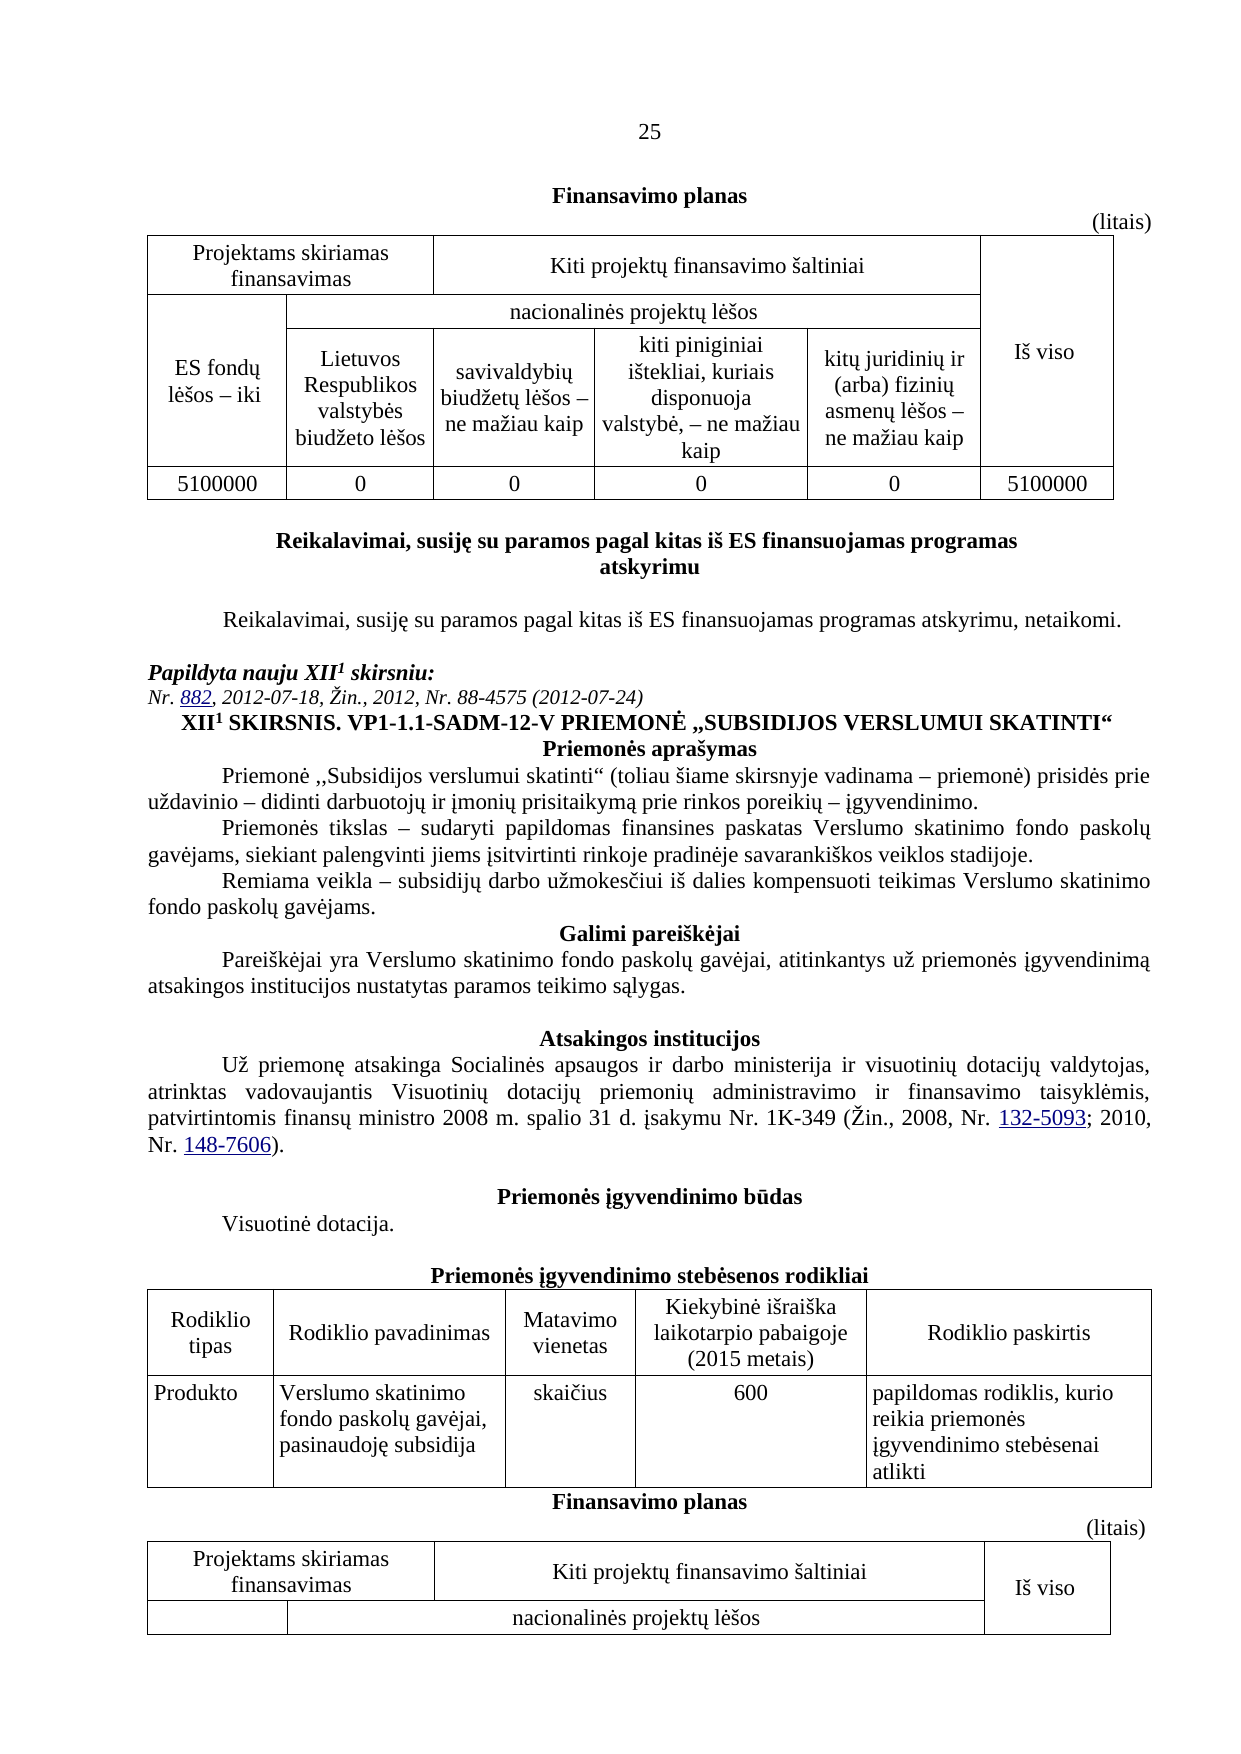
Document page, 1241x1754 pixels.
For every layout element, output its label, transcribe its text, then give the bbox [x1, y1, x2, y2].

table_header Rodiklio paskirtis [867, 1290, 1151, 1375]
table_header Iš viso [981, 236, 1113, 466]
text XII1 SKIRSNIS. VP1-1.1-SADM-12-V PRIEMONĖ ,,SUBSIDIJOS VERSLUMUI SKATINTI“ [148, 709, 1152, 735]
table_cell nacionalinės projektų lėšos [287, 295, 980, 327]
text Visuotinė dotacija. [148, 1210, 1152, 1236]
table_cell 600 [636, 1376, 866, 1487]
table_header Projektams skiriamas finansavimas [148, 1542, 434, 1600]
table_cell Lietuvos Respublikos valstybės biudžeto lėšos [287, 329, 433, 466]
text Remiama veikla – subsidijų darbo užmokesčiui iš dalies kompensuoti teikimas Verslumo skatinimo fondo paskolų gavėjams. [148, 867, 1152, 920]
table_cell 0 [287, 467, 433, 499]
table_header Projektams skiriamas finansavimas [148, 236, 433, 294]
table_cell 0 [808, 467, 980, 499]
table_cell skaičius [506, 1376, 635, 1487]
table_header Matavimo vienetas [506, 1290, 635, 1375]
table_cell 0 [595, 467, 807, 499]
text Finansavimo planas [148, 182, 1152, 208]
table_cell Verslumo skatinimo fondo paskolų gavėjai, pasinaudoję subsidija [274, 1376, 505, 1487]
table_cell papildomas rodiklis, kurio reikia priemonės įgyvendinimo stebėsenai atlikti [867, 1376, 1151, 1487]
table_header Iš viso [985, 1542, 1110, 1633]
text Reikalavimai, susiję su paramos pagal kitas iš ES finansuojamas programas atskyrimu, netaikomi. [148, 606, 1152, 632]
text Priemonės įgyvendinimo būdas [148, 1183, 1152, 1210]
text Priemonės įgyvendinimo stebėsenos rodikliai [148, 1262, 1152, 1289]
text Priemonė ,,Subsidijos verslumui skatinti“ (toliau šiame skirsnyje vadinama – priemonė) prisidės prie uždavinio – didinti darbuotojų ir įmonių prisitaikymą prie rinkos poreikių – įgyvendinimo. [148, 762, 1152, 814]
table_cell Produkto [148, 1376, 273, 1487]
table_cell 0 [434, 467, 594, 499]
text Priemonės tikslas – sudaryti papildomas finansines paskatas Verslumo skatinimo fondo paskolų gavėjams, siekiant palengvinti jiems įsitvirtinti rinkoje pradinėje savarankiškos veiklos stadijoje. [148, 814, 1152, 867]
text Pareiškėjai yra Verslumo skatinimo fondo paskolų gavėjai, atitinkantys už priemonės įgyvendinimą atsakingos institucijos nustatytas paramos teikimo sąlygas. [148, 946, 1152, 999]
text Finansavimo planas [148, 1488, 1152, 1514]
table_header Kiekybinė išraiška laikotarpio pabaigoje (2015 metais) [636, 1290, 866, 1375]
table_cell [148, 1601, 287, 1633]
table_header Rodiklio pavadinimas [274, 1290, 505, 1375]
text Reikalavimai, susiję su paramos pagal kitas iš ES finansuojamas programas atskyrimu [148, 527, 1152, 579]
table_cell nacionalinės projektų lėšos [288, 1601, 984, 1633]
text Atsakingos institucijos [148, 1025, 1152, 1052]
text (litais) [148, 208, 1152, 235]
table_cell kiti piniginiai ištekliai, kuriais disponuoja valstybė, – ne mažiau kaip [595, 329, 807, 466]
text Nr. 882, 2012-07-18, Žin., 2012, Nr. 88-4575 (2012-07-24) [148, 685, 1152, 709]
table_header Kiti projektų finansavimo šaltiniai [435, 1542, 984, 1600]
text Už priemonę atsakinga Socialinės apsaugos ir darbo ministerija ir visuotinių dotacijų valdytojas, atrinktas vadovaujantis Visuotinių dotacijų priemonių administravimo ir finansavimo taisyklėmis, patvirtintomis finansų ministro 2008 m. spalio 31 d. įsakymu Nr. 1K-349 (Žin., 2008, Nr. 132-5093; 2010, Nr. 148-7606). [148, 1052, 1152, 1157]
table_cell 5100000 [148, 467, 286, 499]
text Priemonės aprašymas [148, 735, 1152, 762]
table_header Kiti projektų finansavimo šaltiniai [434, 236, 980, 294]
table_cell ES fondų lėšos – iki [148, 295, 286, 466]
text Papildyta nauju XII1 skirsniu: [148, 658, 1152, 685]
table_header Rodiklio tipas [148, 1290, 273, 1375]
table_cell 5100000 [981, 467, 1113, 499]
text (litais) [148, 1514, 1152, 1541]
table_cell savivaldybių biudžetų lėšos – ne mažiau kaip [434, 329, 594, 466]
table_cell kitų juridinių ir (arba) fizinių asmenų lėšos – ne mažiau kaip [808, 329, 980, 466]
text Galimi pareiškėjai [148, 920, 1152, 946]
